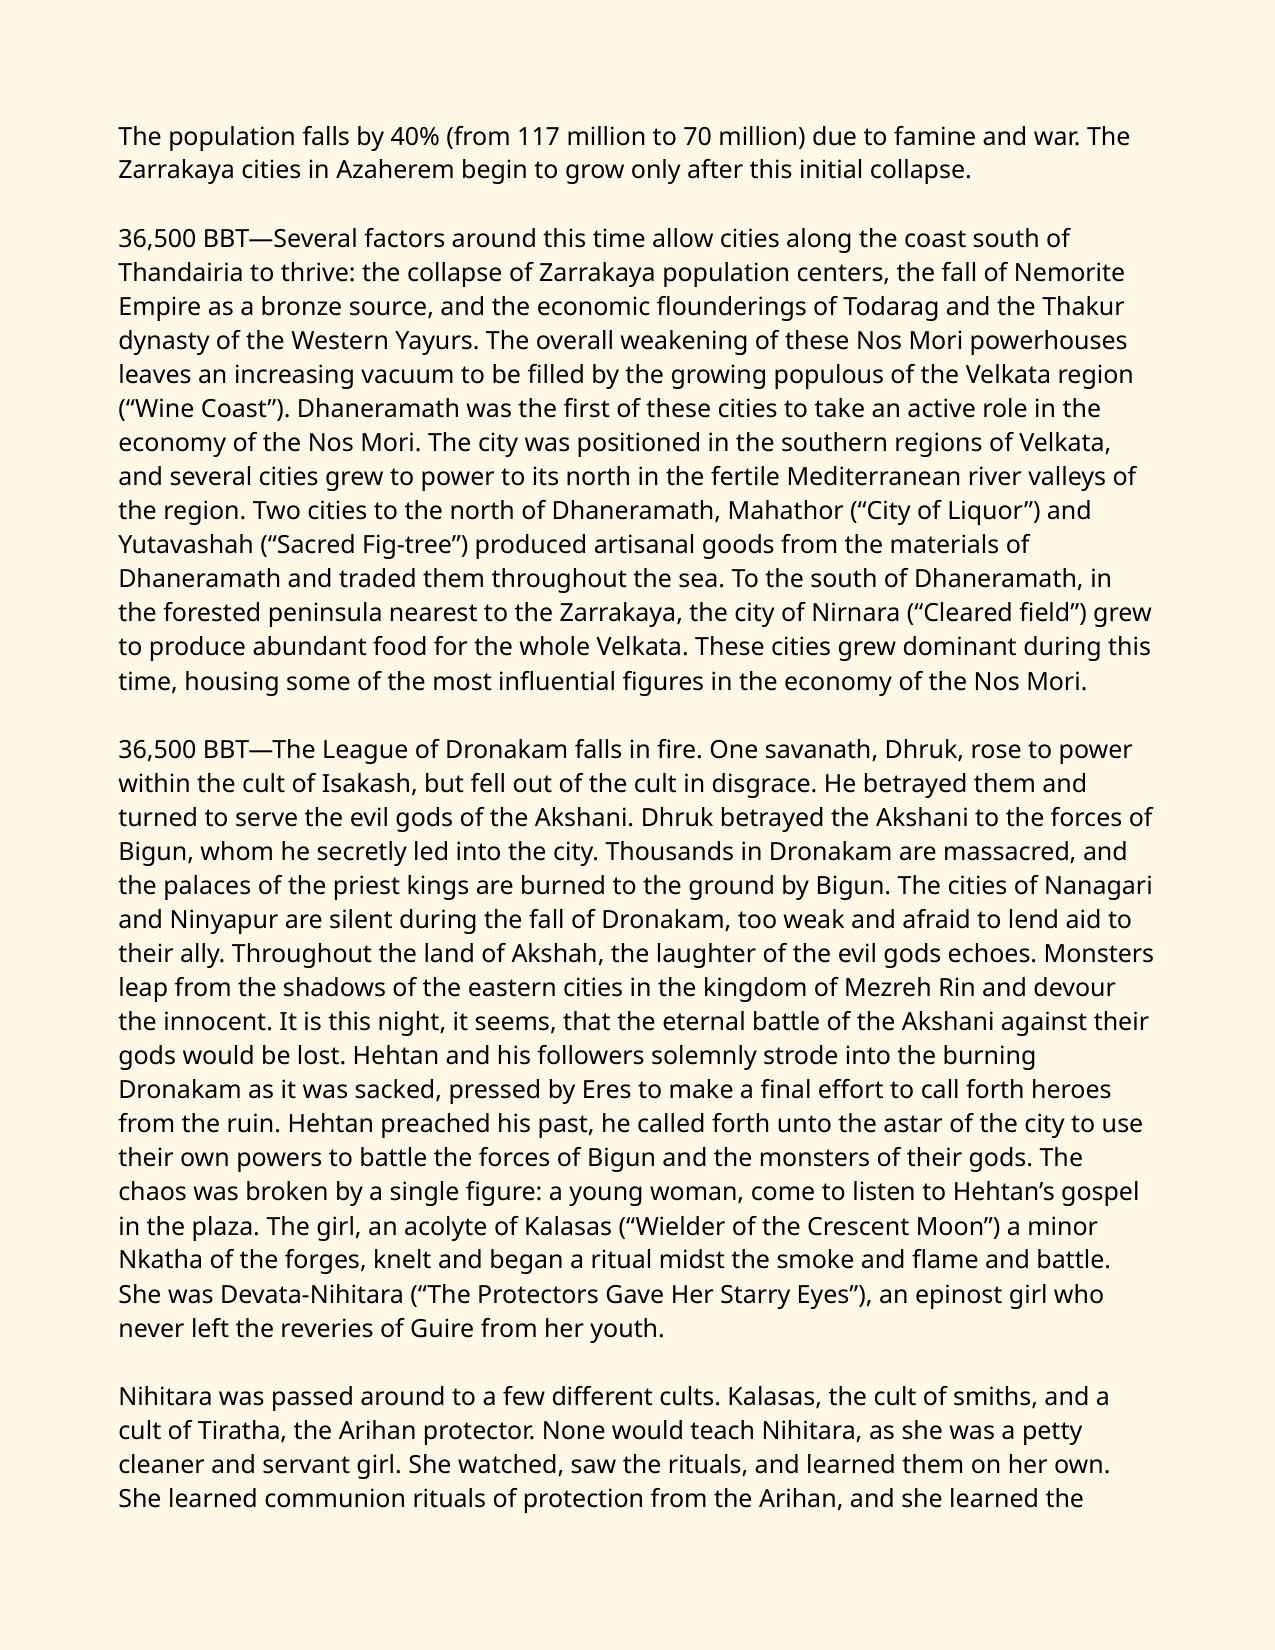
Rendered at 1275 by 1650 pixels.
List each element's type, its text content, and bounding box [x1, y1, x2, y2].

text Nihitara was passed around to a few different cults. Kalasas, the cult of smiths, and a cult of Tiratha, the Arihan protector. None would teach Nihitara, as she was a petty cleaner and servant girl. She watched, saw the rituals, and learned them on her own. She learned communion rituals of protection from the Arihan, and she learned the [118, 1378, 1157, 1515]
text 36,500 BBT—The League of Dronakam falls in fire. One savanath, Dhruk, rose to power within the cult of Isakash, but fell out of the cult in disgrace. He betrayed them and turned to serve the evil gods of the Akshani. Dhruk betrayed the Akshani to the forces of Bigun, whom he secretly led into the city. Thousands in Dronakam are massacred, and the palaces of the priest kings are burned to the ground by Bigun. The cities of Nanagari and Ninyapur are silent during the fall of Dronakam, too weak and afraid to lend aid to their ally. Throughout the land of Akshah, the laughter of the evil gods echoes. Monsters leap from the shadows of the eastern cities in the kingdom of Mezreh Rin and devour the innocent. It is this night, it seems, that the eternal battle of the Akshani against their gods would be lost. Hehtan and his followers solemnly strode into the burning Dronakam as it was sacked, pressed by Eres to make a final effort to call forth heroes from the ruin. Hehtan preached his past, he called forth unto the astar of the city to use their own powers to battle the forces of Bigun and the monsters of their gods. The chaos was broken by a single figure: a young woman, come to listen to Hehtan’s gospel in the plaza. The girl, an acolyte of Kalasas (“Wielder of the Crescent Moon”) a minor Nkatha of the forges, knelt and began a ritual midst the smoke and flame and battle. She was Devata-Nihitara (“The Protectors Gave Her Starry Eyes”), an epinost girl who never left the reveries of Guire from her youth. [118, 731, 1157, 1344]
text 36,500 BBT—Several factors around this time allow cities along the coast south of Thandairia to thrive: the collapse of Zarrakaya population centers, the fall of Nemorite Empire as a bronze source, and the economic flounderings of Todarag and the Thakur dynasty of the Western Yayurs. The overall weakening of these Nos Mori powerhouses leaves an increasing vacuum to be filled by the growing populous of the Velkata region (“Wine Coast”). Dhaneramath was the first of these cities to take an active role in the economy of the Nos Mori. The city was positioned in the southern regions of Velkata, and several cities grew to power to its north in the fertile Mediterranean river valleys of the region. Two cities to the north of Dhaneramath, Mahathor (“City of Liquor”) and Yutavashah (“Sacred Fig-tree”) produced artisanal goods from the materials of Dhaneramath and traded them throughout the sea. To the south of Dhaneramath, in the forested peninsula nearest to the Zarrakaya, the city of Nirnara (“Cleared field”) grew to produce abundant food for the whole Velkata. These cities grew dominant during this time, housing some of the most influential figures in the economy of the Nos Mori. [118, 220, 1157, 697]
text The population falls by 40% (from 117 million to 70 million) due to famine and war. The Zarrakaya cities in Azaherem begin to grow only after this initial collapse. [118, 118, 1157, 186]
